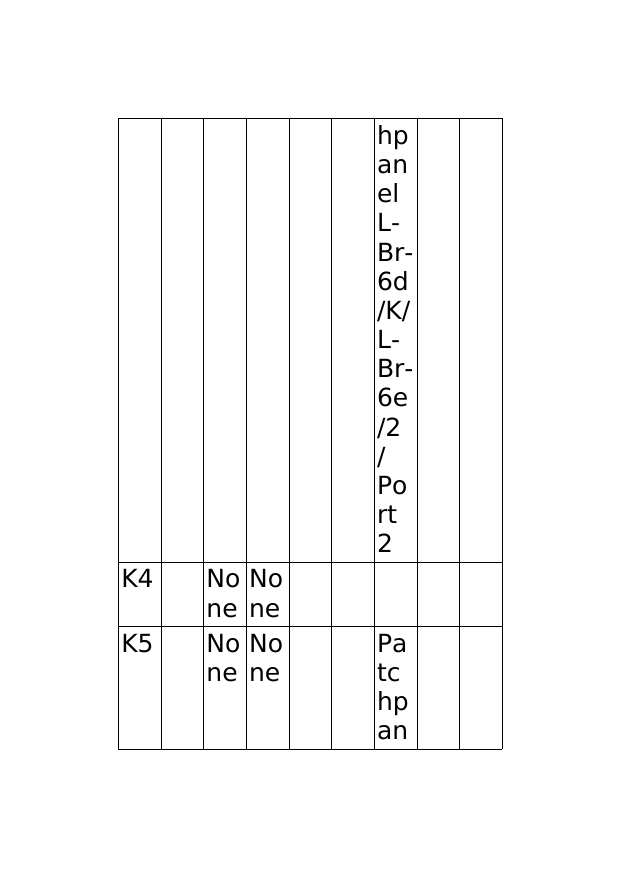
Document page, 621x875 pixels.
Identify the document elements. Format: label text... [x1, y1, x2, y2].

table_cell None [247, 563, 289, 626]
table_cell [332, 119, 374, 562]
table_cell [119, 119, 161, 562]
table_cell None [204, 627, 246, 748]
table_cell [290, 563, 331, 626]
table_cell [460, 627, 502, 748]
table_cell [290, 119, 331, 562]
table_cell [418, 563, 459, 626]
table_cell K4 [119, 563, 161, 626]
table_cell None [247, 627, 289, 748]
table_cell None [204, 563, 246, 626]
table_cell [204, 119, 246, 562]
table_cell [460, 119, 502, 562]
table_cell [460, 563, 502, 626]
table_cell [290, 627, 331, 748]
table_cell [332, 563, 374, 626]
table_cell [162, 119, 203, 562]
table_cell [332, 627, 374, 748]
table_cell K5 [119, 627, 161, 748]
table_cell [418, 627, 459, 748]
table_cell [247, 119, 289, 562]
table_cell hpanel L-Br-6d/K/L-Br-6e/2 / Port 2 [375, 119, 417, 562]
table_cell [162, 627, 203, 748]
table_cell [418, 119, 459, 562]
table_cell Patchpan [375, 627, 417, 748]
table_cell [162, 563, 203, 626]
table_cell [375, 563, 417, 626]
